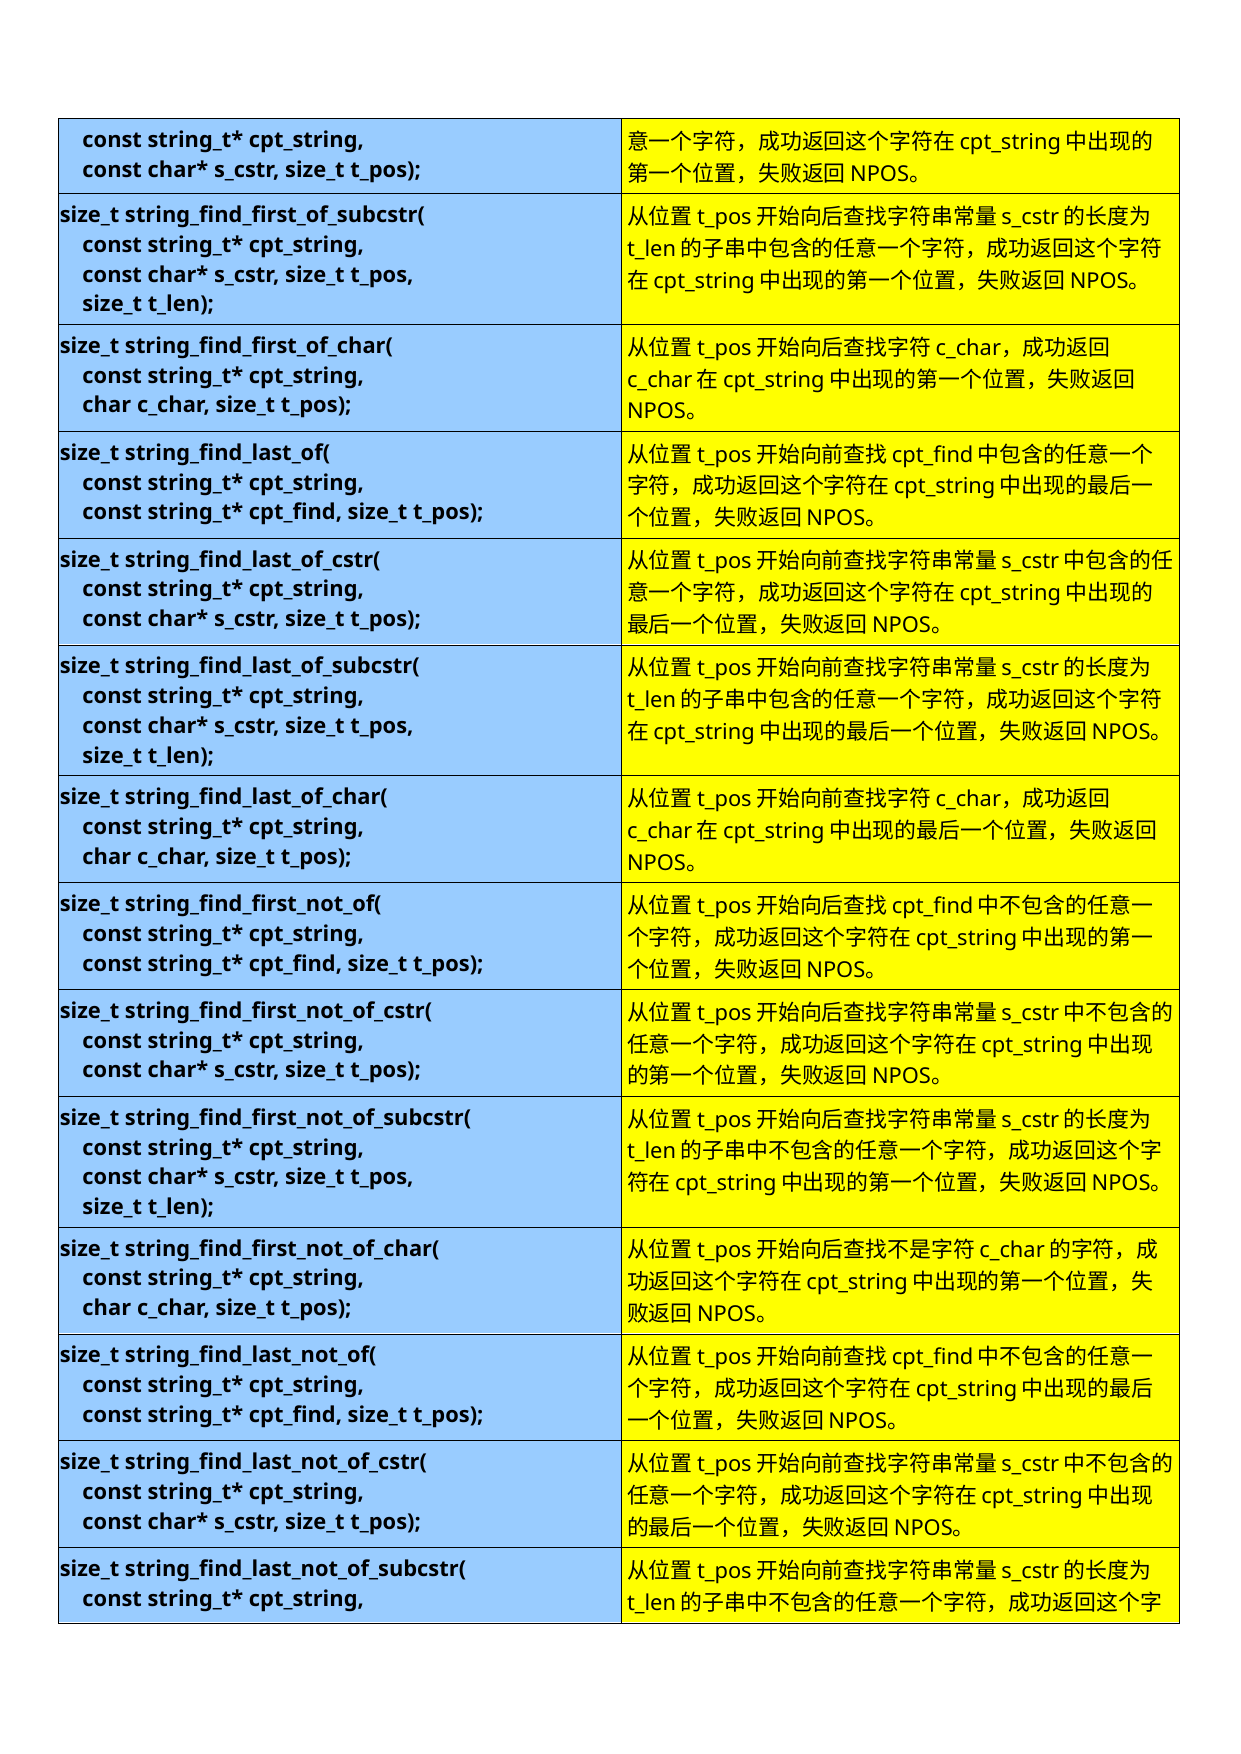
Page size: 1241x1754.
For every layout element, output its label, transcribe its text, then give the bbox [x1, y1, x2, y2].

table_cell size_t string_find_last_not_of_cstr( const string_t* cpt_string, const char* s_cstr, size_t t_pos); [59, 1441, 621, 1547]
table_cell 从位置t_pos开始向前查找字符串常量s_cstr的长度为t_len的子串中不包含的任意一个字符，成功返回这个字 [622, 1548, 1179, 1622]
table_cell 从位置t_pos开始向前查找字符串常量s_cstr中不包含的任意一个字符，成功返回这个字符在cpt_string中出现的最后一个位置，失败返回NPOS。 [622, 1441, 1179, 1547]
table_cell size_t string_find_first_of_subcstr( const string_t* cpt_string, const char* s_cstr, size_t t_pos, size_t t_len); [59, 194, 621, 324]
table_cell 从位置t_pos开始向前查找字符串常量s_cstr的长度为t_len的子串中包含的任意一个字符，成功返回这个字符在cpt_string中出现的最后一个位置，失败返回NPOS。 [622, 646, 1179, 775]
table_cell size_t string_find_last_of_subcstr( const string_t* cpt_string, const char* s_cstr, size_t t_pos, size_t t_len); [59, 646, 621, 775]
table_cell size_t string_find_first_of_char( const string_t* cpt_string, char c_char, size_t t_pos); [59, 325, 621, 431]
table_cell 意一个字符，成功返回这个字符在cpt_string中出现的第一个位置，失败返回NPOS。 [622, 119, 1179, 193]
table_cell size_t string_find_first_not_of( const string_t* cpt_string, const string_t* cpt_find, size_t t_pos); [59, 883, 621, 989]
table_cell 从位置t_pos开始向后查找字符c_char，成功返回c_char在cpt_string中出现的第一个位置，失败返回NPOS。 [622, 325, 1179, 431]
table_cell size_t string_find_last_not_of_subcstr( const string_t* cpt_string, [59, 1548, 621, 1622]
table_cell size_t string_find_last_of_cstr( const string_t* cpt_string, const char* s_cstr, size_t t_pos); [59, 539, 621, 644]
table_cell size_t string_find_last_not_of( const string_t* cpt_string, const string_t* cpt_find, size_t t_pos); [59, 1335, 621, 1440]
table_cell 从位置t_pos开始向前查找cpt_find中包含的任意一个字符，成功返回这个字符在cpt_string中出现的最后一个位置，失败返回NPOS。 [622, 432, 1179, 538]
table_cell 从位置t_pos开始向前查找字符串常量s_cstr中包含的任意一个字符，成功返回这个字符在cpt_string中出现的最后一个位置，失败返回NPOS。 [622, 539, 1179, 644]
table_cell 从位置t_pos开始向前查找字符c_char，成功返回c_char在cpt_string中出现的最后一个位置，失败返回NPOS。 [622, 776, 1179, 882]
table_cell size_t string_find_first_not_of_char( const string_t* cpt_string, char c_char, size_t t_pos); [59, 1228, 621, 1333]
table_cell 从位置t_pos开始向后查找cpt_find中不包含的任意一个字符，成功返回这个字符在cpt_string中出现的第一个位置，失败返回NPOS。 [622, 883, 1179, 989]
table_cell const string_t* cpt_string, const char* s_cstr, size_t t_pos); [59, 119, 621, 193]
table_cell size_t string_find_last_of_char( const string_t* cpt_string, char c_char, size_t t_pos); [59, 776, 621, 882]
table_cell 从位置t_pos开始向后查找字符串常量s_cstr中不包含的任意一个字符，成功返回这个字符在cpt_string中出现的第一个位置，失败返回NPOS。 [622, 990, 1179, 1096]
table_cell 从位置t_pos开始向后查找字符串常量s_cstr的长度为t_len的子串中不包含的任意一个字符，成功返回这个字符在cpt_string中出现的第一个位置，失败返回NPOS。 [622, 1097, 1179, 1227]
table_cell 从位置t_pos开始向后查找不是字符c_char的字符，成功返回这个字符在cpt_string中出现的第一个位置，失败返回NPOS。 [622, 1228, 1179, 1333]
table_cell size_t string_find_first_not_of_subcstr( const string_t* cpt_string, const char* s_cstr, size_t t_pos, size_t t_len); [59, 1097, 621, 1227]
table_cell size_t string_find_first_not_of_cstr( const string_t* cpt_string, const char* s_cstr, size_t t_pos); [59, 990, 621, 1096]
table_cell size_t string_find_last_of( const string_t* cpt_string, const string_t* cpt_find, size_t t_pos); [59, 432, 621, 538]
table_cell 从位置t_pos开始向后查找字符串常量s_cstr的长度为t_len的子串中包含的任意一个字符，成功返回这个字符在cpt_string中出现的第一个位置，失败返回NPOS。 [622, 194, 1179, 324]
table_cell 从位置t_pos开始向前查找cpt_find中不包含的任意一个字符，成功返回这个字符在cpt_string中出现的最后一个位置，失败返回NPOS。 [622, 1335, 1179, 1440]
